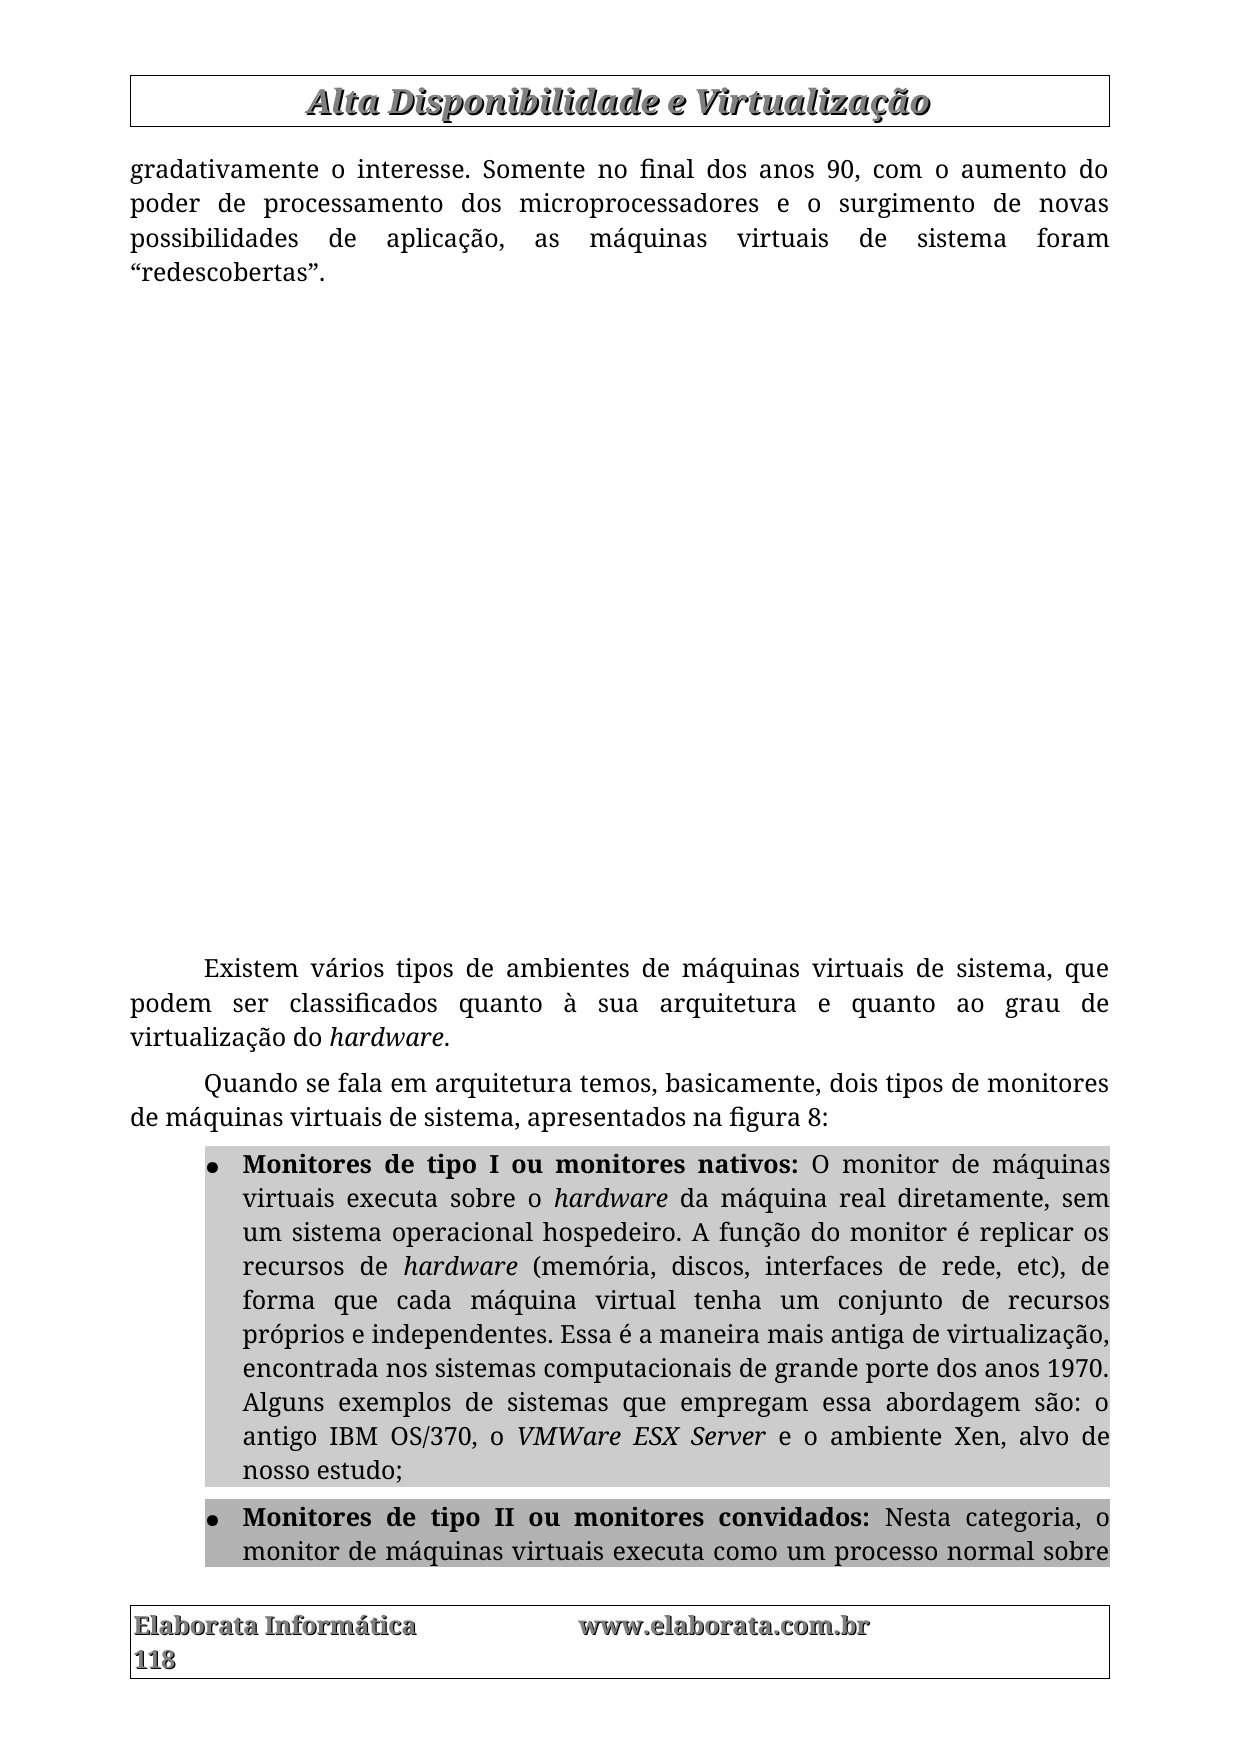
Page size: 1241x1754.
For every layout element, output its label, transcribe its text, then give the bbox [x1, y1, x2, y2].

text gradativamente o interesse. Somente no final dos anos 90, com o aumento do poder de processamento dos microprocessadores e o surgimento de novas possibilidades de aplicação, as máquinas virtuais de sistema foram “redescobertas”. [130, 152, 1110, 288]
list Monitores de tipo I ou monitores nativos: O monitor de máquinas virtuais executa sobre o hardware da máquina real diretamente, sem um sistema operacional hospedeiro. A função do monitor é replicar os recursos de hardware (memória, discos, interfaces de rede, etc), de forma que cada máquina virtual tenha um conjunto de recursos próprios e independentes. Essa é a maneira mais antiga de virtualização, encontrada nos sistemas computacionais de grande porte dos anos 1970. Alguns exemplos de sistemas que empregam essa abordagem são: o antigo IBM OS/370, o VMWare ESX Server e o ambiente Xen, alvo de nosso estudo; [205, 1146, 1110, 1487]
text Quando se fala em arquitetura temos, basicamente, dois tipos de monitores de máquinas virtuais de sistema, apresentados na figura 8: [130, 1066, 1110, 1134]
list Monitores de tipo II ou monitores convidados: Nesta categoria, o monitor de máquinas virtuais executa como um processo normal sobre [205, 1499, 1110, 1567]
text Existem vários tipos de ambientes de máquinas virtuais de sistema, que podem ser classificados quanto à sua arquitetura e quanto ao grau de virtualização do hardware. [130, 951, 1110, 1053]
